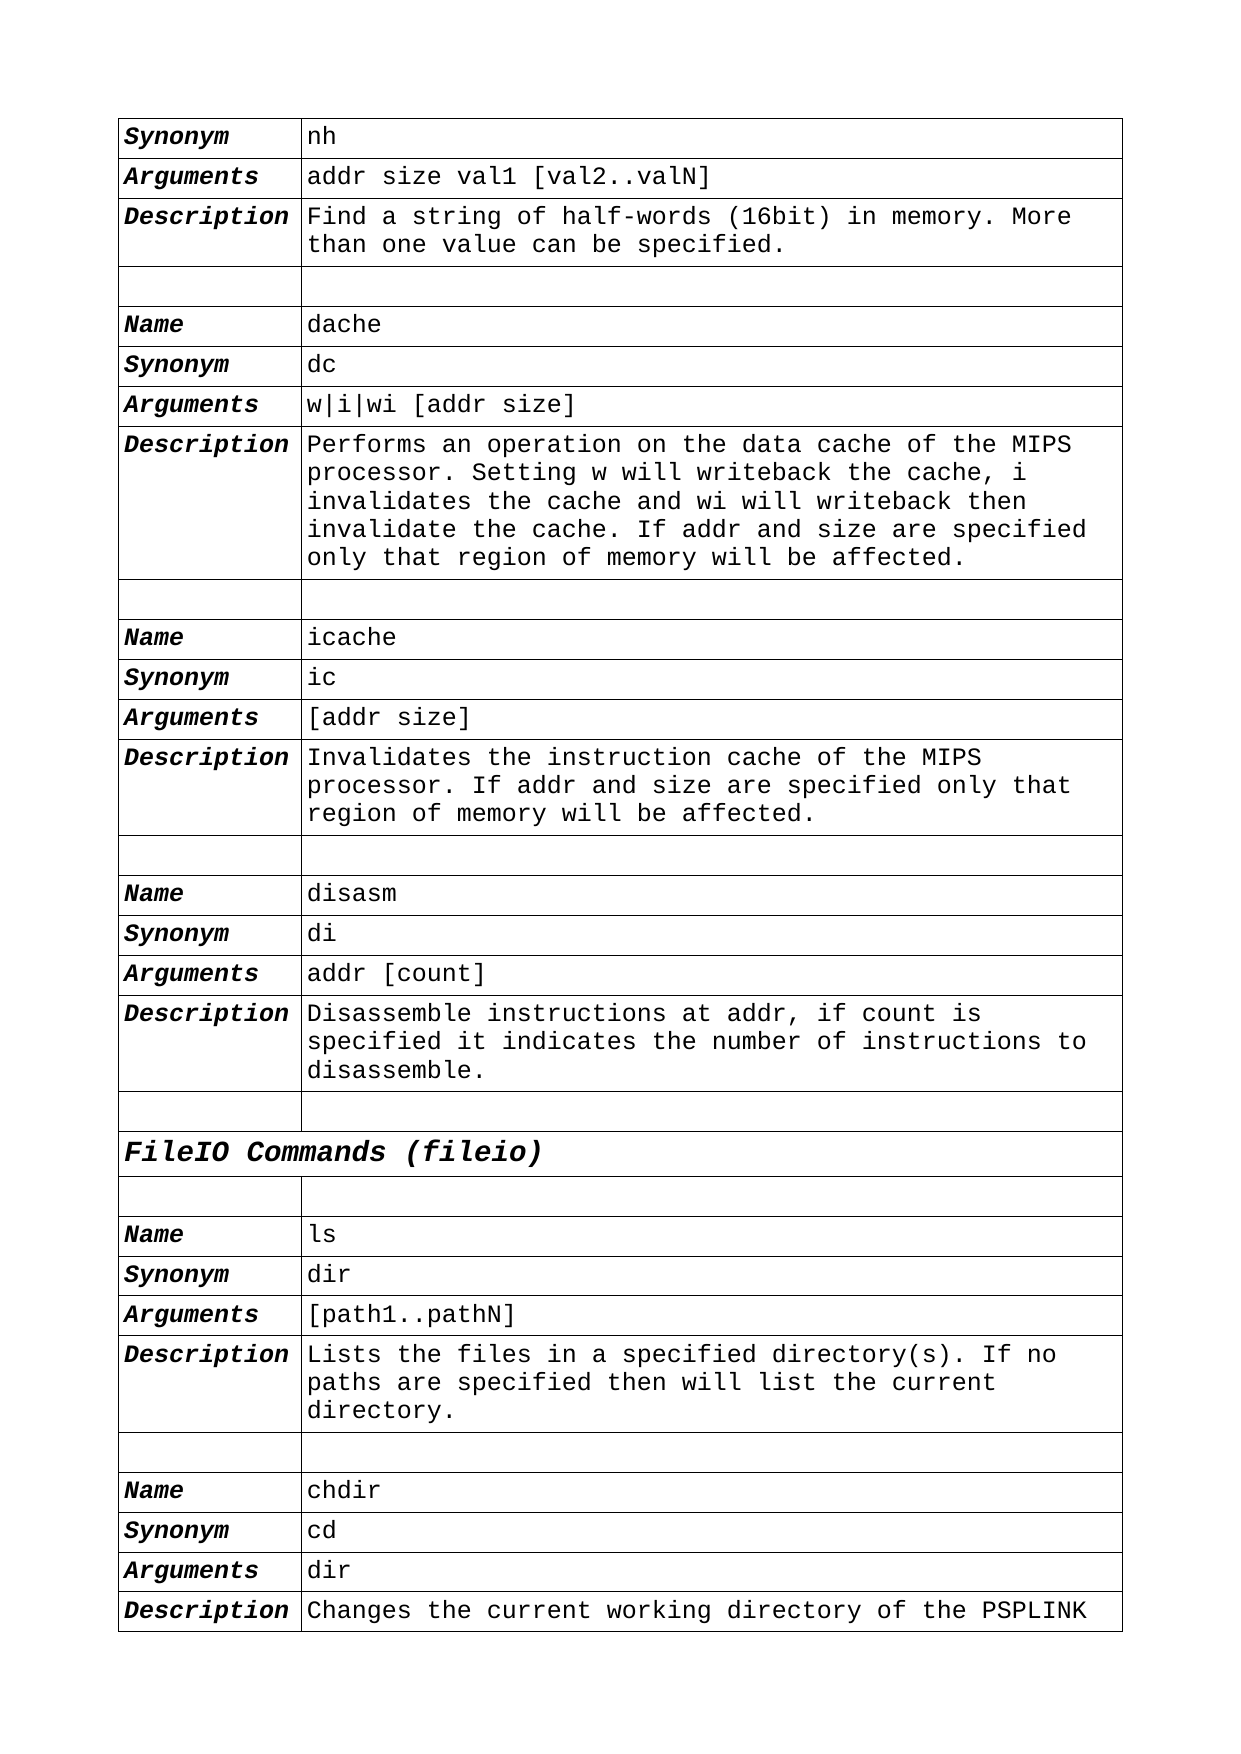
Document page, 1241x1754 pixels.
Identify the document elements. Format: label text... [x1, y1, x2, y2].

table_cell [302, 836, 1122, 875]
table_cell chdir [302, 1473, 1122, 1512]
table_cell Arguments [119, 159, 301, 198]
table_cell [302, 1433, 1122, 1472]
table_cell dache [302, 307, 1122, 346]
table_cell Synonym [119, 347, 301, 386]
table_cell [119, 267, 301, 306]
table_cell Lists the files in a specified directory(s). If no paths are specified then will list the current directory. [302, 1336, 1122, 1432]
table_cell addr [count] [302, 956, 1122, 995]
table_cell FileIO Commands (fileio) [119, 1132, 1122, 1176]
table_cell Arguments [119, 700, 301, 738]
table_cell Find a string of half-words (16bit) in memory. More than one value can be specified. [302, 199, 1122, 266]
table_cell [addr size] [302, 700, 1122, 738]
table_cell Name [119, 307, 301, 346]
table_cell [119, 580, 301, 619]
table_cell dir [302, 1257, 1122, 1295]
table_cell dir [302, 1553, 1122, 1591]
table_cell Name [119, 876, 301, 915]
table_cell Invalidates the instruction cache of the MIPS processor. If addr and size are specified only that region of memory will be affected. [302, 740, 1122, 835]
table_cell dc [302, 347, 1122, 386]
table_cell [119, 1177, 301, 1216]
table_cell [302, 1092, 1122, 1131]
table_cell [302, 580, 1122, 619]
table_cell Name [119, 620, 301, 659]
table_cell ls [302, 1217, 1122, 1256]
table_cell [119, 1092, 301, 1131]
table_cell [119, 1433, 301, 1472]
table_cell addr size val1 [val2..valN] [302, 159, 1122, 198]
table_cell Synonym [119, 1257, 301, 1295]
table_cell Description [119, 427, 301, 579]
table_cell [path1..pathN] [302, 1296, 1122, 1335]
table_cell Description [119, 996, 301, 1091]
table_cell [302, 267, 1122, 306]
table_cell Name [119, 1473, 301, 1512]
table_cell Arguments [119, 387, 301, 426]
table_cell di [302, 916, 1122, 955]
table_cell Name [119, 1217, 301, 1256]
table_cell Synonym [119, 1513, 301, 1552]
table_cell Arguments [119, 1296, 301, 1335]
table_cell ic [302, 660, 1122, 699]
table_cell disasm [302, 876, 1122, 915]
table_cell Disassemble instructions at addr, if count is specified it indicates the number of instructions to disassemble. [302, 996, 1122, 1091]
table_cell Synonym [119, 660, 301, 699]
table_cell [302, 1177, 1122, 1216]
table_cell Description [119, 1336, 301, 1432]
table_cell Description [119, 740, 301, 835]
table_cell Synonym [119, 916, 301, 955]
table_cell Synonym [119, 119, 301, 158]
table_cell cd [302, 1513, 1122, 1552]
table_cell Description [119, 1592, 301, 1631]
table_cell Performs an operation on the data cache of the MIPS processor. Setting w will writeback the cache, i invalidates the cache and wi will writeback then invalidate the cache. If addr and size are specified only that region of memory will be affected. [302, 427, 1122, 579]
table_cell Changes the current working directory of the PSPLINK [302, 1592, 1122, 1631]
table_cell Description [119, 199, 301, 266]
table_cell [119, 836, 301, 875]
table_cell nh [302, 119, 1122, 158]
table_cell Arguments [119, 1553, 301, 1591]
table_cell w|i|wi [addr size] [302, 387, 1122, 426]
table_cell Arguments [119, 956, 301, 995]
table_cell icache [302, 620, 1122, 659]
